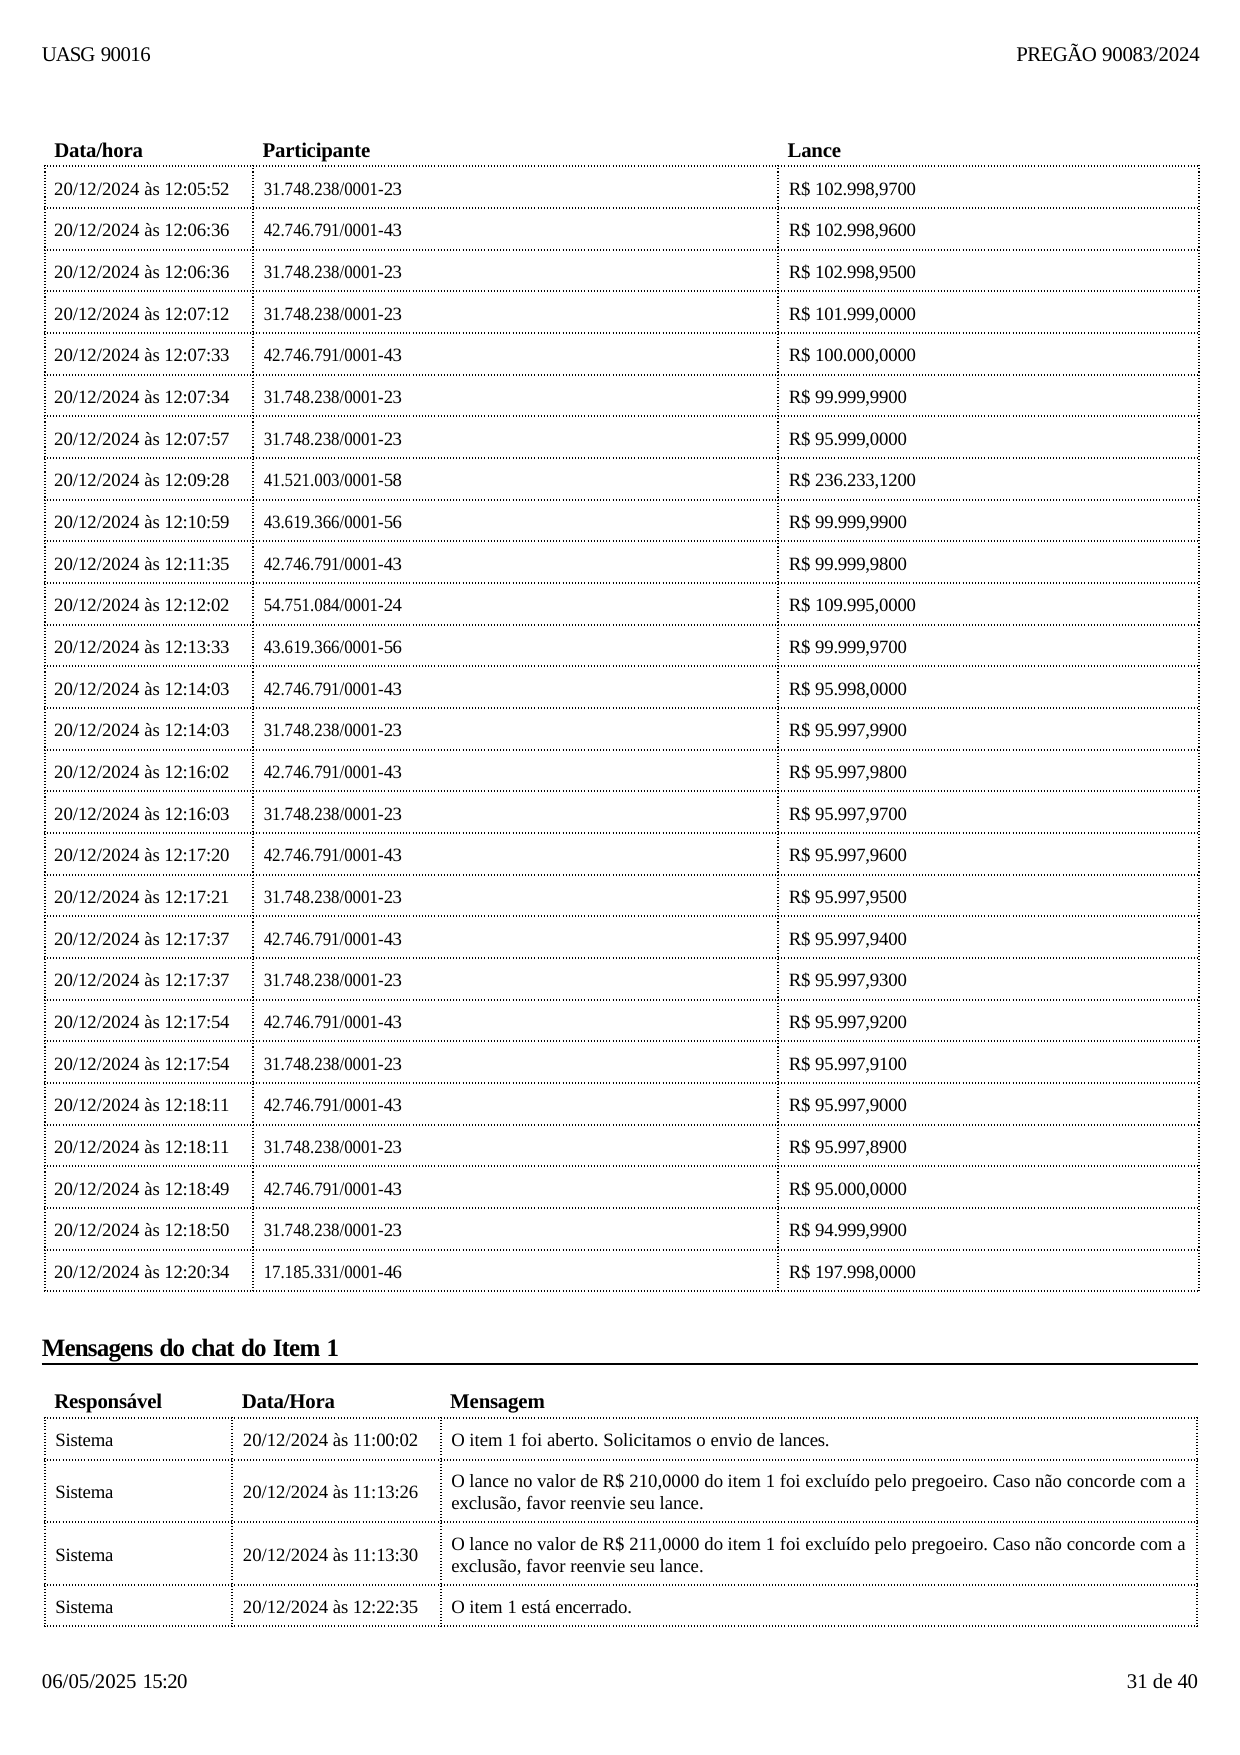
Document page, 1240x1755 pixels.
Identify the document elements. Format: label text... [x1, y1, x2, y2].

table_cell 20/12/2024 às 12:20:34 [45, 1249, 253, 1290]
table_cell R$ 95.997,8900 [778, 1124, 1199, 1165]
table_cell 42.746.791/0001-43 [253, 332, 778, 373]
table_cell 20/12/2024 às 12:14:03 [45, 665, 253, 707]
table_cell R$ 95.997,9000 [778, 1082, 1199, 1123]
table_cell 20/12/2024 às 12:18:11 [45, 1124, 253, 1165]
table_cell 20/12/2024 às 12:07:34 [45, 374, 253, 415]
table_cell 20/12/2024 às 12:18:50 [45, 1207, 253, 1248]
table_cell R$ 95.997,9300 [778, 957, 1199, 998]
text Responsável Data/Hora Mensagem [54, 1389, 1210, 1413]
table_cell R$ 99.999,9700 [778, 624, 1199, 665]
table_cell 20/12/2024 às 12:06:36 [45, 249, 253, 290]
table_header R$ 102.998,9700 [778, 165, 1199, 207]
table_cell 20/12/2024 às 12:13:33 [45, 624, 253, 665]
table_cell 42.746.791/0001-43 [253, 1082, 778, 1123]
table_cell O item 1 está encerrado. [441, 1584, 1197, 1625]
table_cell 31.748.238/0001-23 [253, 1124, 778, 1165]
table_cell 20/12/2024 às 12:07:57 [45, 415, 253, 457]
table_cell 31.748.238/0001-23 [253, 707, 778, 748]
table_cell R$ 100.000,0000 [778, 332, 1199, 373]
table_cell 20/12/2024 às 12:12:02 [45, 582, 253, 623]
table_cell R$ 95.997,9500 [778, 874, 1199, 915]
table_cell 20/12/2024 às 12:16:03 [45, 790, 253, 832]
subtitle Mensagens do chat do Item 1 [42, 1333, 1210, 1362]
table_cell 20/12/2024 às 12:16:02 [45, 749, 253, 790]
table_cell R$ 95.000,0000 [778, 1165, 1199, 1207]
table_cell 20/12/2024 às 12:17:37 [45, 915, 253, 957]
table_cell 20/12/2024 às 12:06:36 [45, 207, 253, 248]
table_cell 42.746.791/0001-43 [253, 832, 778, 873]
table_cell 31.748.238/0001-23 [253, 249, 778, 290]
table_cell 20/12/2024 às 12:17:37 [45, 957, 253, 998]
table_cell 20/12/2024 às 12:07:33 [45, 332, 253, 373]
table_cell R$ 101.999,0000 [778, 290, 1199, 332]
text Data/hora Participante Lance [54, 138, 1210, 162]
table_cell 31.748.238/0001-23 [253, 874, 778, 915]
table_cell 31.748.238/0001-23 [253, 957, 778, 998]
table_cell Sistema [45, 1521, 232, 1583]
table_cell 20/12/2024 às 11:13:26 [232, 1459, 441, 1521]
table_cell 31.748.238/0001-23 [253, 790, 778, 832]
table_cell 31.748.238/0001-23 [253, 374, 778, 415]
table_cell 20/12/2024 às 12:09:28 [45, 457, 253, 498]
table_header 20/12/2024 às 11:00:02 [232, 1417, 441, 1458]
table_cell R$ 236.233,1200 [778, 457, 1199, 498]
table_cell R$ 95.999,0000 [778, 415, 1199, 457]
table_cell R$ 102.998,9500 [778, 249, 1199, 290]
table_cell 43.619.366/0001-56 [253, 499, 778, 540]
table_cell 20/12/2024 às 12:07:12 [45, 290, 253, 332]
table_cell R$ 95.997,9400 [778, 915, 1199, 957]
table_header O item 1 foi aberto. Solicitamos o envio de lances. [441, 1417, 1197, 1458]
table_cell 54.751.084/0001-24 [253, 582, 778, 623]
table_cell R$ 95.997,9700 [778, 790, 1199, 832]
table_header Sistema [45, 1417, 232, 1458]
table_cell Sistema [45, 1459, 232, 1521]
table_cell 42.746.791/0001-43 [253, 665, 778, 707]
table_cell 42.746.791/0001-43 [253, 1165, 778, 1207]
table_cell 20/12/2024 às 12:11:35 [45, 540, 253, 582]
table_cell 20/12/2024 às 12:17:21 [45, 874, 253, 915]
table_cell 31.748.238/0001-23 [253, 290, 778, 332]
table_cell 20/12/2024 às 12:18:11 [45, 1082, 253, 1123]
table_cell 43.619.366/0001-56 [253, 624, 778, 665]
table_cell O lance no valor de R$ 211,0000 do item 1 foi excluído pelo pregoeiro. Caso não concorde com a exclusão, favor reenvie seu lance. [441, 1521, 1197, 1583]
table_header 31.748.238/0001-23 [253, 165, 778, 207]
table_cell O lance no valor de R$ 210,0000 do item 1 foi excluído pelo pregoeiro. Caso não concorde com a exclusão, favor reenvie seu lance. [441, 1459, 1197, 1521]
table_cell 20/12/2024 às 12:10:59 [45, 499, 253, 540]
table_cell 42.746.791/0001-43 [253, 999, 778, 1040]
table_cell R$ 95.997,9600 [778, 832, 1199, 873]
table_cell 42.746.791/0001-43 [253, 540, 778, 582]
table_cell 42.746.791/0001-43 [253, 207, 778, 248]
table_cell Sistema [45, 1584, 232, 1625]
table_cell R$ 99.999,9900 [778, 499, 1199, 540]
table_cell R$ 95.997,9200 [778, 999, 1199, 1040]
table_cell 20/12/2024 às 11:13:30 [232, 1521, 441, 1583]
table_cell 20/12/2024 às 12:17:54 [45, 999, 253, 1040]
table_cell 20/12/2024 às 12:17:20 [45, 832, 253, 873]
table_cell 20/12/2024 às 12:18:49 [45, 1165, 253, 1207]
table_cell 31.748.238/0001-23 [253, 1040, 778, 1082]
table_cell R$ 94.999,9900 [778, 1207, 1199, 1248]
table_cell R$ 95.997,9800 [778, 749, 1199, 790]
table_cell R$ 99.999,9800 [778, 540, 1199, 582]
table_cell 20/12/2024 às 12:17:54 [45, 1040, 253, 1082]
table_cell 17.185.331/0001-46 [253, 1249, 778, 1290]
table_cell R$ 95.998,0000 [778, 665, 1199, 707]
table_cell 42.746.791/0001-43 [253, 915, 778, 957]
table_cell 20/12/2024 às 12:22:35 [232, 1584, 441, 1625]
table_cell R$ 102.998,9600 [778, 207, 1199, 248]
table_cell R$ 99.999,9900 [778, 374, 1199, 415]
table_cell R$ 95.997,9900 [778, 707, 1199, 748]
table_cell R$ 95.997,9100 [778, 1040, 1199, 1082]
table_cell 31.748.238/0001-23 [253, 415, 778, 457]
table_cell 20/12/2024 às 12:14:03 [45, 707, 253, 748]
table_cell R$ 109.995,0000 [778, 582, 1199, 623]
table_cell R$ 197.998,0000 [778, 1249, 1199, 1290]
table_cell 42.746.791/0001-43 [253, 749, 778, 790]
table_header 20/12/2024 às 12:05:52 [45, 165, 253, 207]
table_cell 31.748.238/0001-23 [253, 1207, 778, 1248]
table_cell 41.521.003/0001-58 [253, 457, 778, 498]
